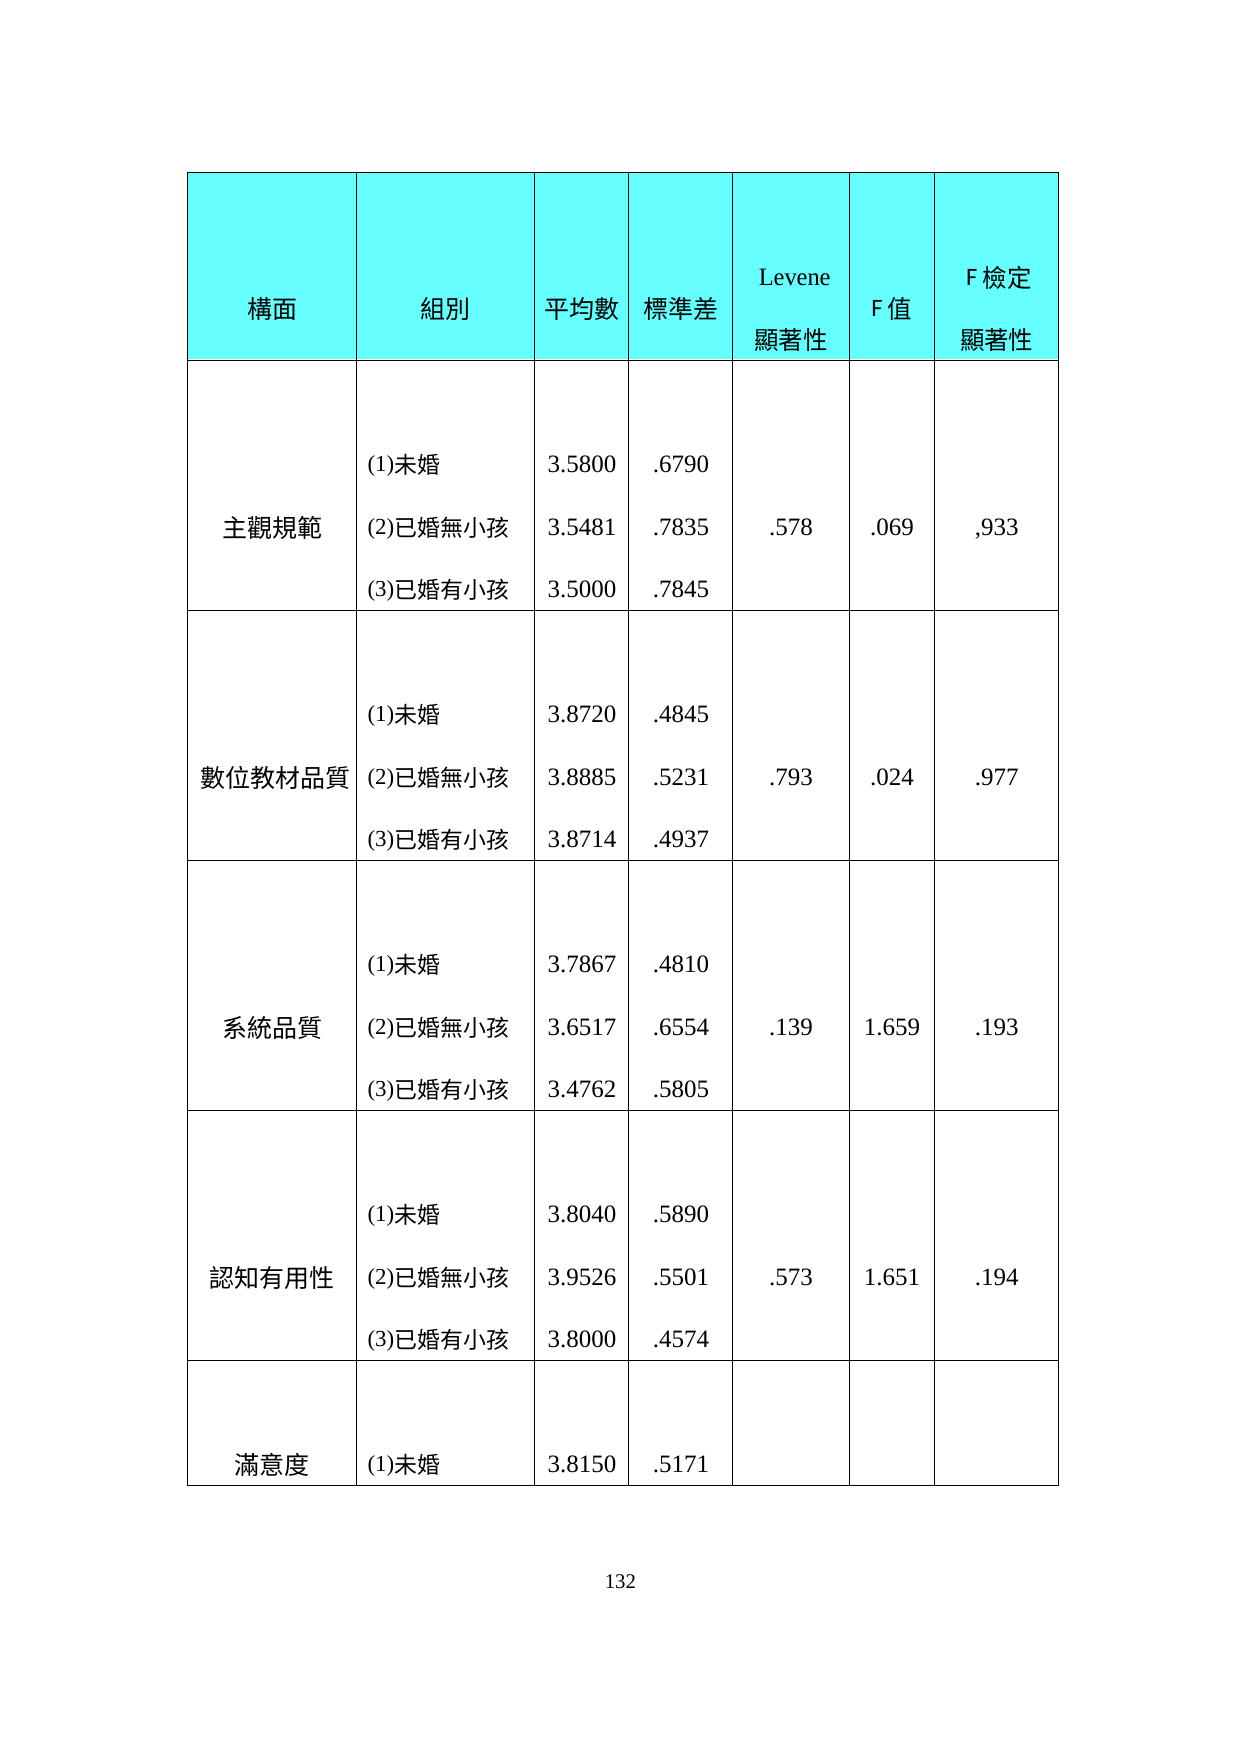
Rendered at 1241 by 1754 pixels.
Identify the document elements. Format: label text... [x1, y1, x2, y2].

table_cell 主觀規範 [188, 361, 356, 609]
table_cell 3.8150 [535, 1361, 628, 1484]
table_cell 3.5800 3.5481 3.5000 [535, 361, 628, 609]
table_cell .4810 .6554 .5805 [629, 861, 732, 1109]
table_cell 1.651 [850, 1111, 934, 1359]
table_cell .5171 [629, 1361, 732, 1484]
table_cell .5890 .5501 .4574 [629, 1111, 732, 1359]
table_cell (1)未婚 [357, 1361, 534, 1484]
table_cell 3.8720 3.8885 3.8714 [535, 611, 628, 859]
table_cell 滿意度 [188, 1361, 356, 1484]
table_header 構面 [188, 173, 356, 359]
table_cell 認知有用性 [188, 1111, 356, 1359]
table_cell [850, 1361, 934, 1484]
table_cell .069 [850, 361, 934, 609]
table_cell (1)未婚 (2)已婚無小孩 (3)已婚有小孩 [357, 1111, 534, 1359]
table_cell .139 [733, 861, 849, 1109]
table_cell [935, 1361, 1058, 1484]
table_cell .4845 .5231 .4937 [629, 611, 732, 859]
table_header 標準差 [629, 173, 732, 359]
table_header F 值 [850, 173, 934, 359]
table_cell .194 [935, 1111, 1058, 1359]
table_cell 數位教材品質 [188, 611, 356, 859]
table_header F 檢定 顯著性 [935, 173, 1058, 359]
table_header 平均數 [535, 173, 628, 359]
table_cell [733, 1361, 849, 1484]
table_cell 系統品質 [188, 861, 356, 1109]
table_cell 3.7867 3.6517 3.4762 [535, 861, 628, 1109]
table_cell .193 [935, 861, 1058, 1109]
table_cell .793 [733, 611, 849, 859]
table_cell (1)未婚 (2)已婚無小孩 (3)已婚有小孩 [357, 861, 534, 1109]
table_cell .573 [733, 1111, 849, 1359]
table_cell .578 [733, 361, 849, 609]
table_cell (1)未婚 (2)已婚無小孩 (3)已婚有小孩 [357, 361, 534, 609]
table_cell .6790 .7835 .7845 [629, 361, 732, 609]
table_cell (1)未婚 (2)已婚無小孩 (3)已婚有小孩 [357, 611, 534, 859]
table_cell 3.8040 3.9526 3.8000 [535, 1111, 628, 1359]
table_header 組別 [357, 173, 534, 359]
table_header Levene 顯著性 [733, 173, 849, 359]
table_cell .977 [935, 611, 1058, 859]
table_cell .024 [850, 611, 934, 859]
table_cell 1.659 [850, 861, 934, 1109]
table_cell ,933 [935, 361, 1058, 609]
